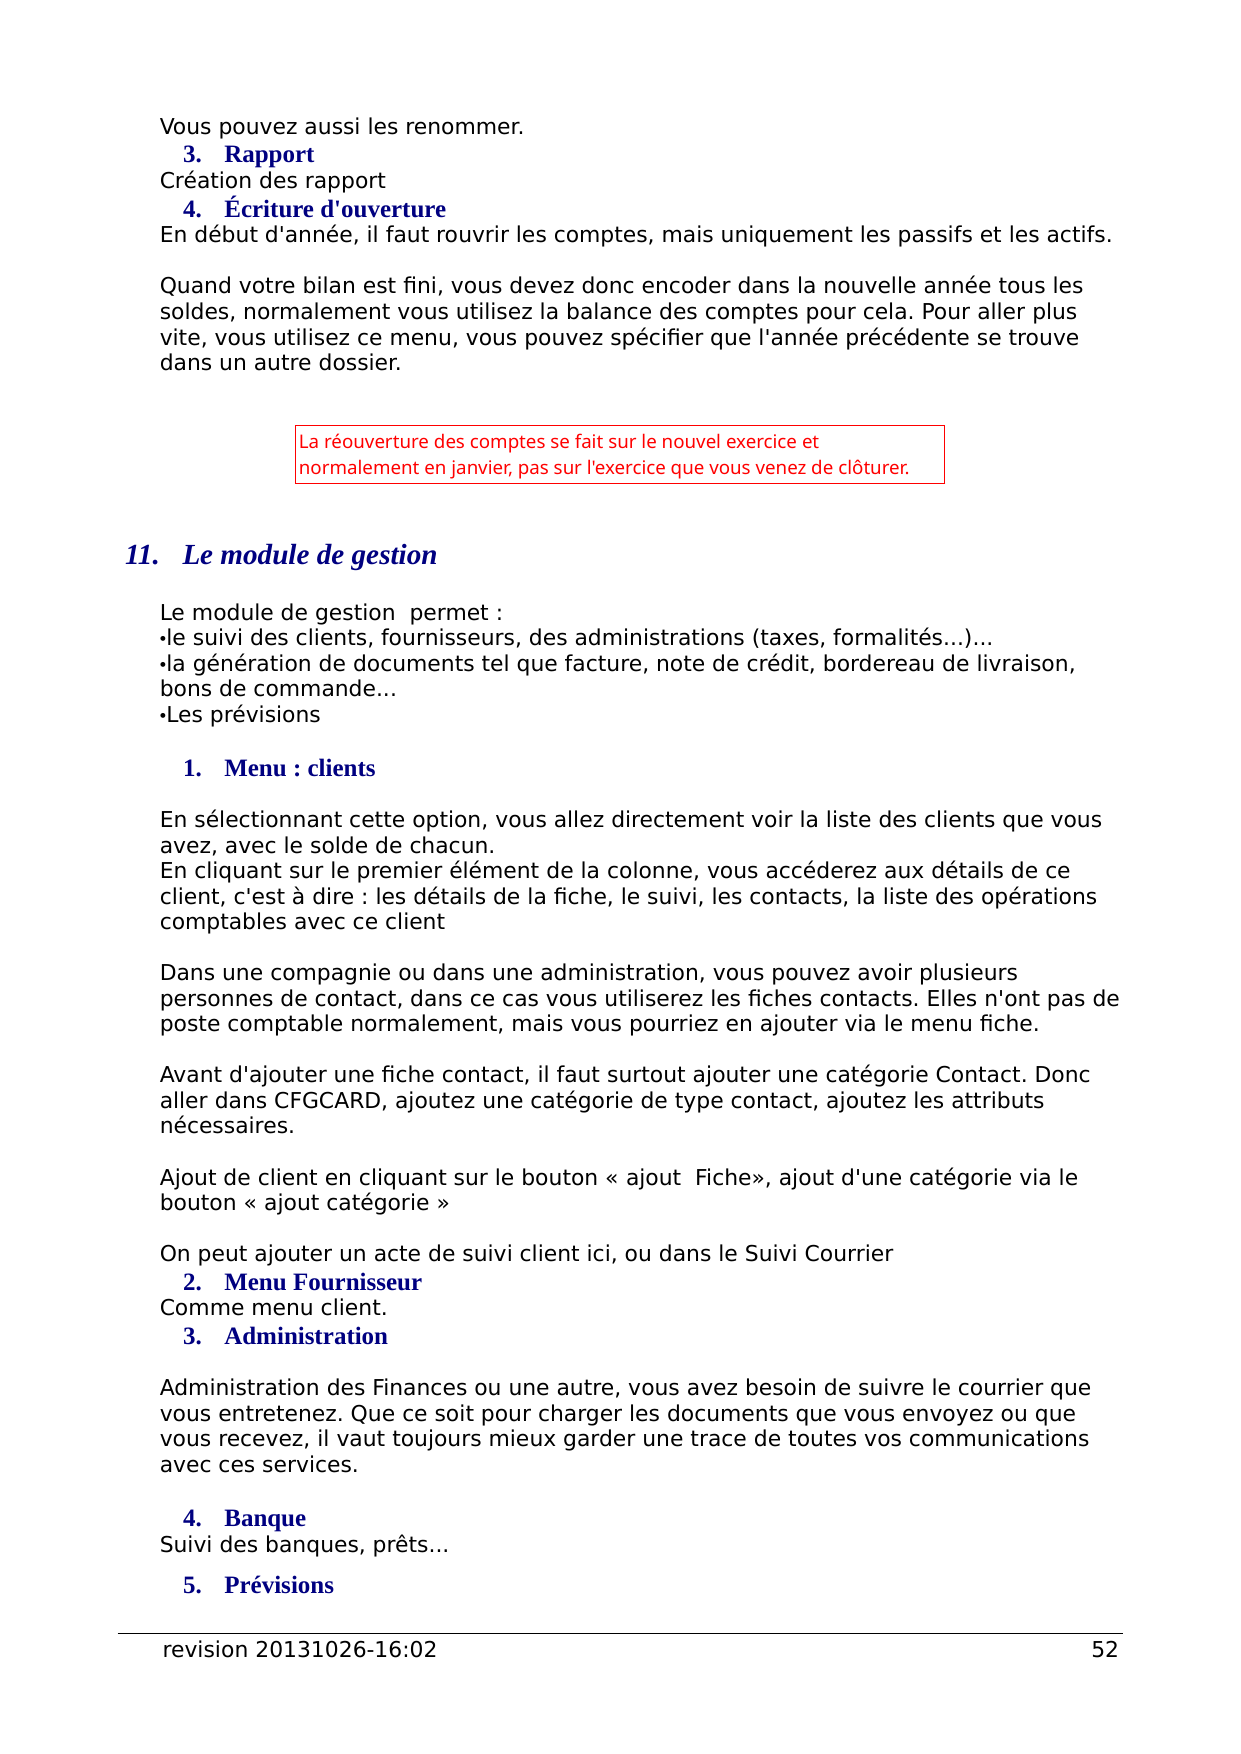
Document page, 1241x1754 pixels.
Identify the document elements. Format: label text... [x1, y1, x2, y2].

text La réouverture des comptes se fait sur le nouvel exercice et normalement en janvier, pas sur l'exercice que vous venez de clôturer. [296, 426, 944, 483]
subtitle Rapport [177, 139, 1123, 168]
subtitle Administration [177, 1321, 1123, 1350]
text On peut ajouter un acte de suivi client ici, ou dans le Suivi Courrier [159, 1241, 1123, 1267]
text Dans une compagnie ou dans une administration, vous pouvez avoir plusieurs personnes de contact, dans ce cas vous utiliserez les fiches contacts. Elles n'ont pas de poste comptable normalement, mais vous pourriez en ajouter via le menu fiche. [159, 961, 1123, 1037]
text Création des rapport [159, 168, 1123, 194]
subtitle Menu Fournisseur [177, 1267, 1123, 1296]
subtitle Menu : clients [177, 753, 1123, 782]
text Comme menu client. [159, 1296, 1123, 1321]
list Les prévisions [159, 702, 1123, 728]
subtitle Le module de gestion [117, 537, 1123, 571]
text Vous pouvez aussi les renommer. [159, 114, 1123, 139]
text Quand votre bilan est fini, vous devez donc encoder dans la nouvelle année tous les soldes, normalement vous utilisez la balance des comptes pour cela. Pour aller plus vite, vous utilisez ce menu, vous pouvez spécifier que l'année précédente se trouve dans un autre dossier. [159, 274, 1123, 376]
subtitle Écriture d'ouverture [177, 194, 1123, 223]
text En cliquant sur le premier élément de la colonne, vous accéderez aux détails de ce client, c'est à dire : les détails de la fiche, le suivi, les contacts, la liste des opérations comptables avec ce client [159, 858, 1123, 935]
text Suivi des banques, prêts... [159, 1532, 1123, 1557]
list la génération de documents tel que facture, note de crédit, bordereau de livraison, bons de commande... [159, 651, 1123, 702]
text Administration des Finances ou une autre, vous avez besoin de suivre le courrier que vous entretenez. Que ce soit pour charger les documents que vous envoyez ou que vous recevez, il vaut toujours mieux garder une trace de toutes vos communications avec ces services. [159, 1375, 1123, 1477]
text En sélectionnant cette option, vous allez directement voir la liste des clients que vous avez, avec le solde de chacun. [159, 807, 1123, 858]
subtitle Prévisions [177, 1570, 1123, 1598]
text En début d'année, il faut rouvrir les comptes, mais uniquement les passifs et les actifs. [159, 223, 1123, 248]
subtitle Banque [177, 1503, 1123, 1532]
text Avant d'ajouter une fiche contact, il faut surtout ajouter une catégorie Contact. Donc aller dans CFGCARD, ajoutez une catégorie de type contact, ajoutez les attributs nécessaires. [159, 1063, 1123, 1139]
text Ajout de client en cliquant sur le bouton « ajout Fiche», ajout d'une catégorie via le bouton « ajout catégorie » [159, 1165, 1123, 1216]
text Le module de gestion permet : [159, 600, 1123, 626]
list le suivi des clients, fournisseurs, des administrations (taxes, formalités...)... [159, 626, 1123, 651]
